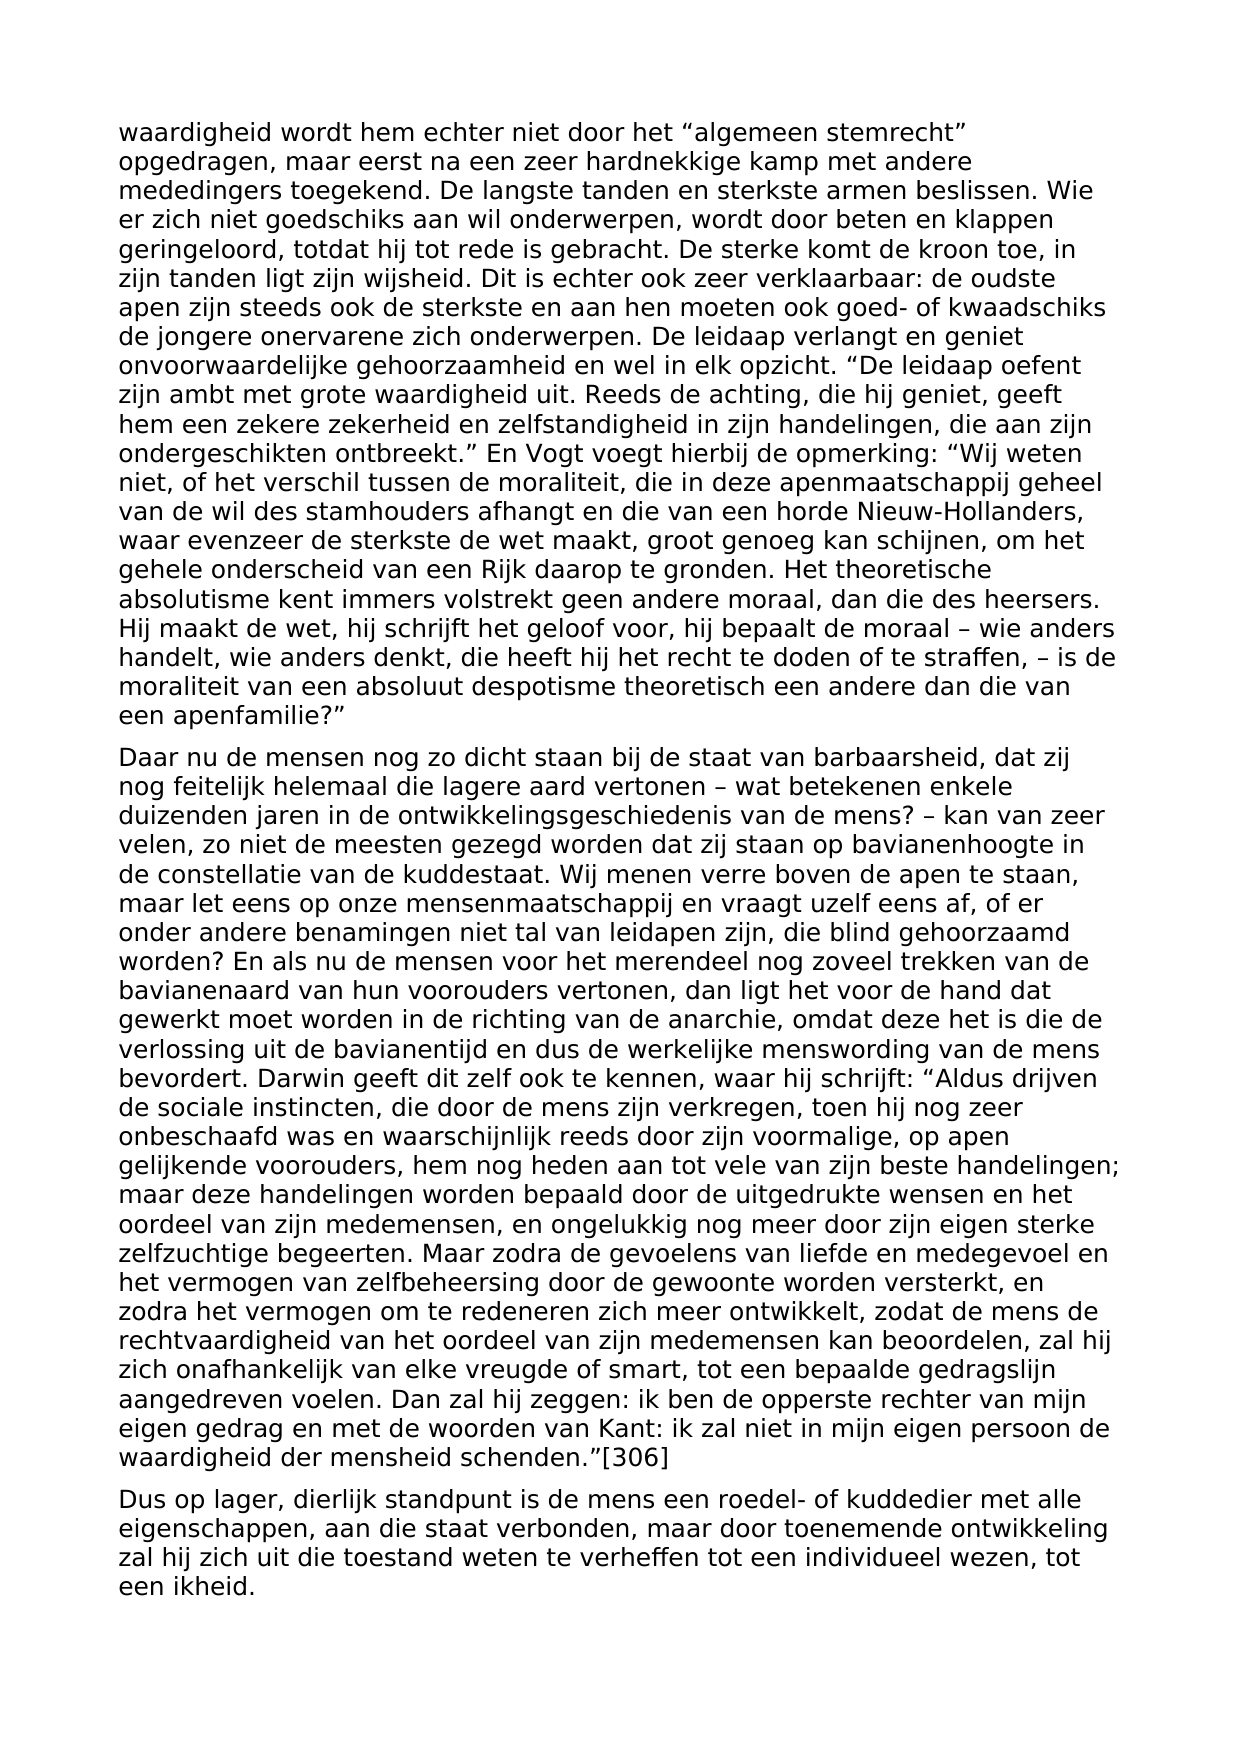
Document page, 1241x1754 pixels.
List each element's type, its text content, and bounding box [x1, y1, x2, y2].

text Dus op lager, dierlijk standpunt is de mens een roedel- of kuddedier met alle eigenschappen, aan die staat verbonden, maar door toenemende ontwikkeling zal hij zich uit die toestand weten te verheffen tot een individueel wezen, tot een ikheid. [118, 1485, 1122, 1601]
text Daar nu de mensen nog zo dicht staan bij de staat van barbaarsheid, dat zij nog feitelijk helemaal die lagere aard vertonen – wat betekenen enkele duizenden jaren in de ontwikkelingsgeschiedenis van de mens? – kan van zeer velen, zo niet de meesten gezegd worden dat zij staan op bavianenhoogte in de constellatie van de kuddestaat. Wij menen verre boven de apen te staan, maar let eens op onze mensenmaatschappij en vraagt uzelf eens af, of er onder andere benamingen niet tal van leidapen zijn, die blind gehoorzaamd worden? En als nu de mensen voor het merendeel nog zoveel trekken van de bavianenaard van hun voorouders vertonen, dan ligt het voor de hand dat gewerkt moet worden in de richting van de anarchie, omdat deze het is die de verlossing uit de bavianentijd en dus de werkelijke menswording van de mens bevordert. Darwin geeft dit zelf ook te kennen, waar hij schrijft: “Aldus drijven de sociale instincten, die door de mens zijn verkregen, toen hij nog zeer onbeschaafd was en waarschijnlijk reeds door zijn voormalige, op apen gelijkende voorouders, hem nog heden aan tot vele van zijn beste handelingen; maar deze handelingen worden bepaald door de uitgedrukte wensen en het oordeel van zijn medemensen, en ongelukkig nog meer door zijn eigen sterke zelfzuchtige begeerten. Maar zodra de gevoelens van liefde en medegevoel en het vermogen van zelfbeheersing door de gewoonte worden versterkt, en zodra het vermogen om te redeneren zich meer ontwikkelt, zodat de mens de rechtvaardigheid van het oordeel van zijn medemensen kan beoordelen, zal hij zich onafhankelijk van elke vreugde of smart, tot een bepaalde gedragslijn aangedreven voelen. Dan zal hij zeggen: ik ben de opperste rechter van mijn eigen gedrag en met de woorden van Kant: ik zal niet in mijn eigen persoon de waardigheid der mensheid schenden.”[306] [118, 743, 1122, 1472]
text waardigheid wordt hem echter niet door het “algemeen stemrecht” opgedragen, maar eerst na een zeer hardnekkige kamp met andere mededingers toegekend. De langste tanden en sterkste armen beslissen. Wie er zich niet goedschiks aan wil onderwerpen, wordt door beten en klappen geringeloord, totdat hij tot rede is gebracht. De sterke komt de kroon toe, in zijn tanden ligt zijn wijsheid. Dit is echter ook zeer verklaarbaar: de oudste apen zijn steeds ook de sterkste en aan hen moeten ook goed- of kwaadschiks de jongere onervarene zich onderwerpen. De leidaap verlangt en geniet onvoorwaardelijke gehoorzaamheid en wel in elk opzicht. “De leidaap oefent zijn ambt met grote waardigheid uit. Reeds de achting, die hij geniet, geeft hem een zekere zekerheid en zelfstandigheid in zijn handelingen, die aan zijn ondergeschikten ontbreekt.” En Vogt voegt hierbij de opmerking: “Wij weten niet, of het verschil tussen de moraliteit, die in deze apenmaatschappij geheel van de wil des stamhouders afhangt en die van een horde Nieuw-Hollanders, waar evenzeer de sterkste de wet maakt, groot genoeg kan schijnen, om het gehele onderscheid van een Rijk daarop te gronden. Het theoretische absolutisme kent immers volstrekt geen andere moraal, dan die des heersers. Hij maakt de wet, hij schrijft het geloof voor, hij bepaalt de moraal – wie anders handelt, wie anders denkt, die heeft hij het recht te doden of te straffen, – is de moraliteit van een absoluut despotisme theoretisch een andere dan die van een apenfamilie?” [118, 118, 1122, 731]
